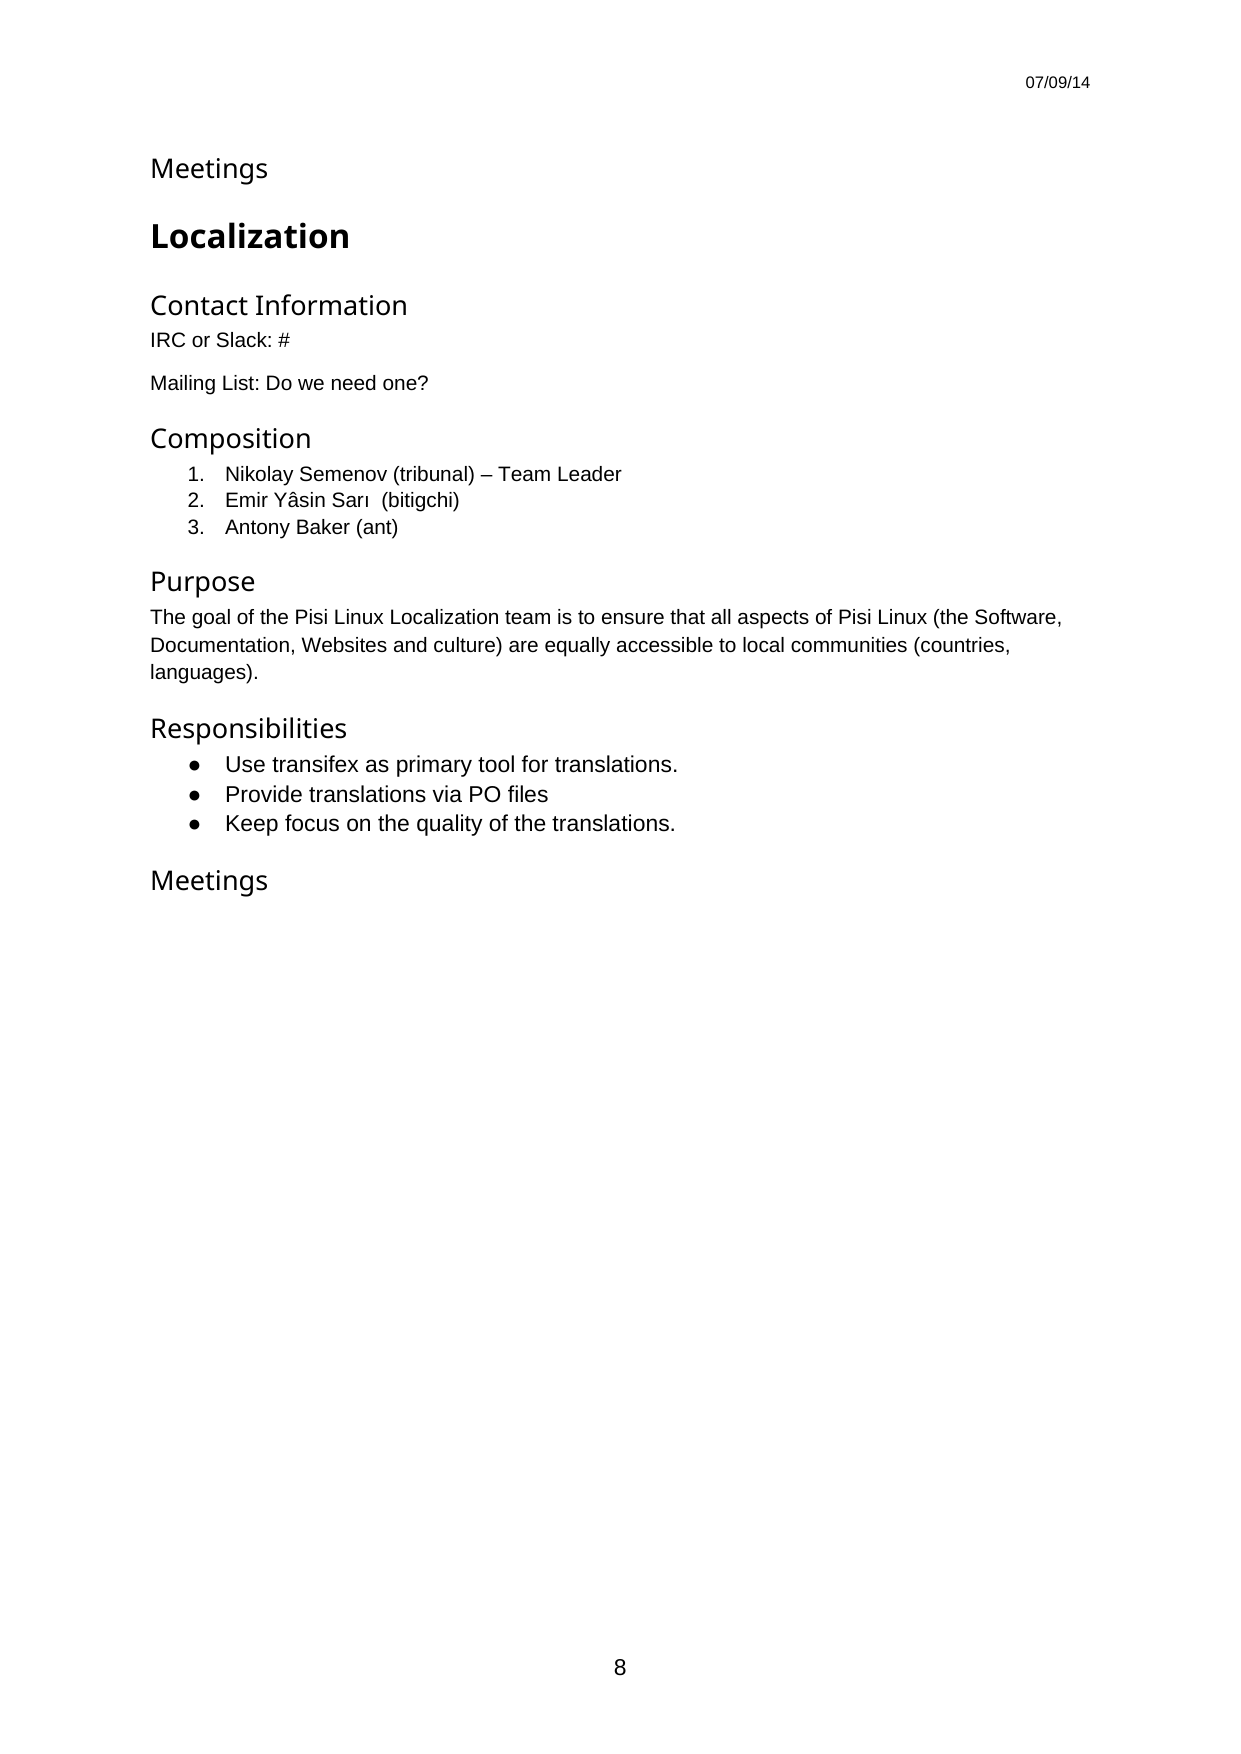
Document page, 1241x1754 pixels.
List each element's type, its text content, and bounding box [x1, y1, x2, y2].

text The goal of the Pisi Linux Localization team is to ensure that all aspects of Pisi Linux (the Software, Documentation, Websites and culture) are equally accessible to local communities (countries, languages). [150, 605, 1090, 684]
list Antony Baker (ant) [187, 515, 1090, 539]
subtitle Localization [150, 213, 1090, 259]
subtitle Contact Information [150, 286, 1090, 323]
text IRC or Slack: # [150, 329, 1090, 352]
list Keep focus on the quality of the translations. [187, 811, 1090, 836]
subtitle Purpose [150, 563, 1090, 600]
list Nikolay Semenov (tribunal) – Team Leader [187, 462, 1090, 485]
list Use transifex as primary tool for translations. [187, 752, 1090, 778]
list Emir Yâsin Sarı (bitigchi) [187, 489, 1090, 512]
text Mailing List: Do we need one? [150, 371, 1090, 394]
subtitle Meetings [150, 150, 1090, 187]
list Provide translations via PO files [187, 781, 1090, 807]
subtitle Responsibilities [150, 709, 1090, 746]
subtitle Composition [150, 420, 1090, 457]
subtitle Meetings [150, 861, 1090, 898]
